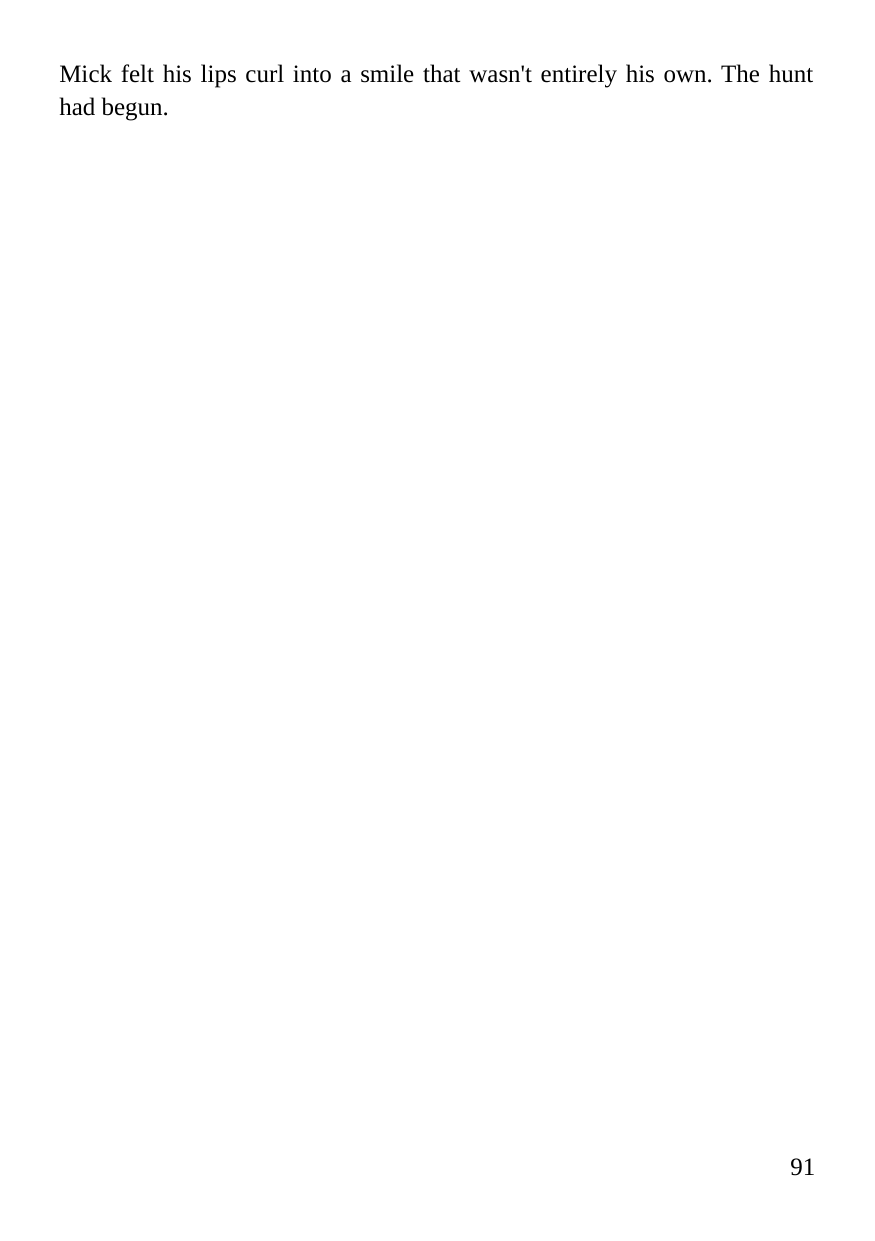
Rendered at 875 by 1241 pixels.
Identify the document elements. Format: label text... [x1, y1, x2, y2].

text Mick felt his lips curl into a smile that wasn't entirely his own. The hunt had begun. [59, 59, 815, 121]
